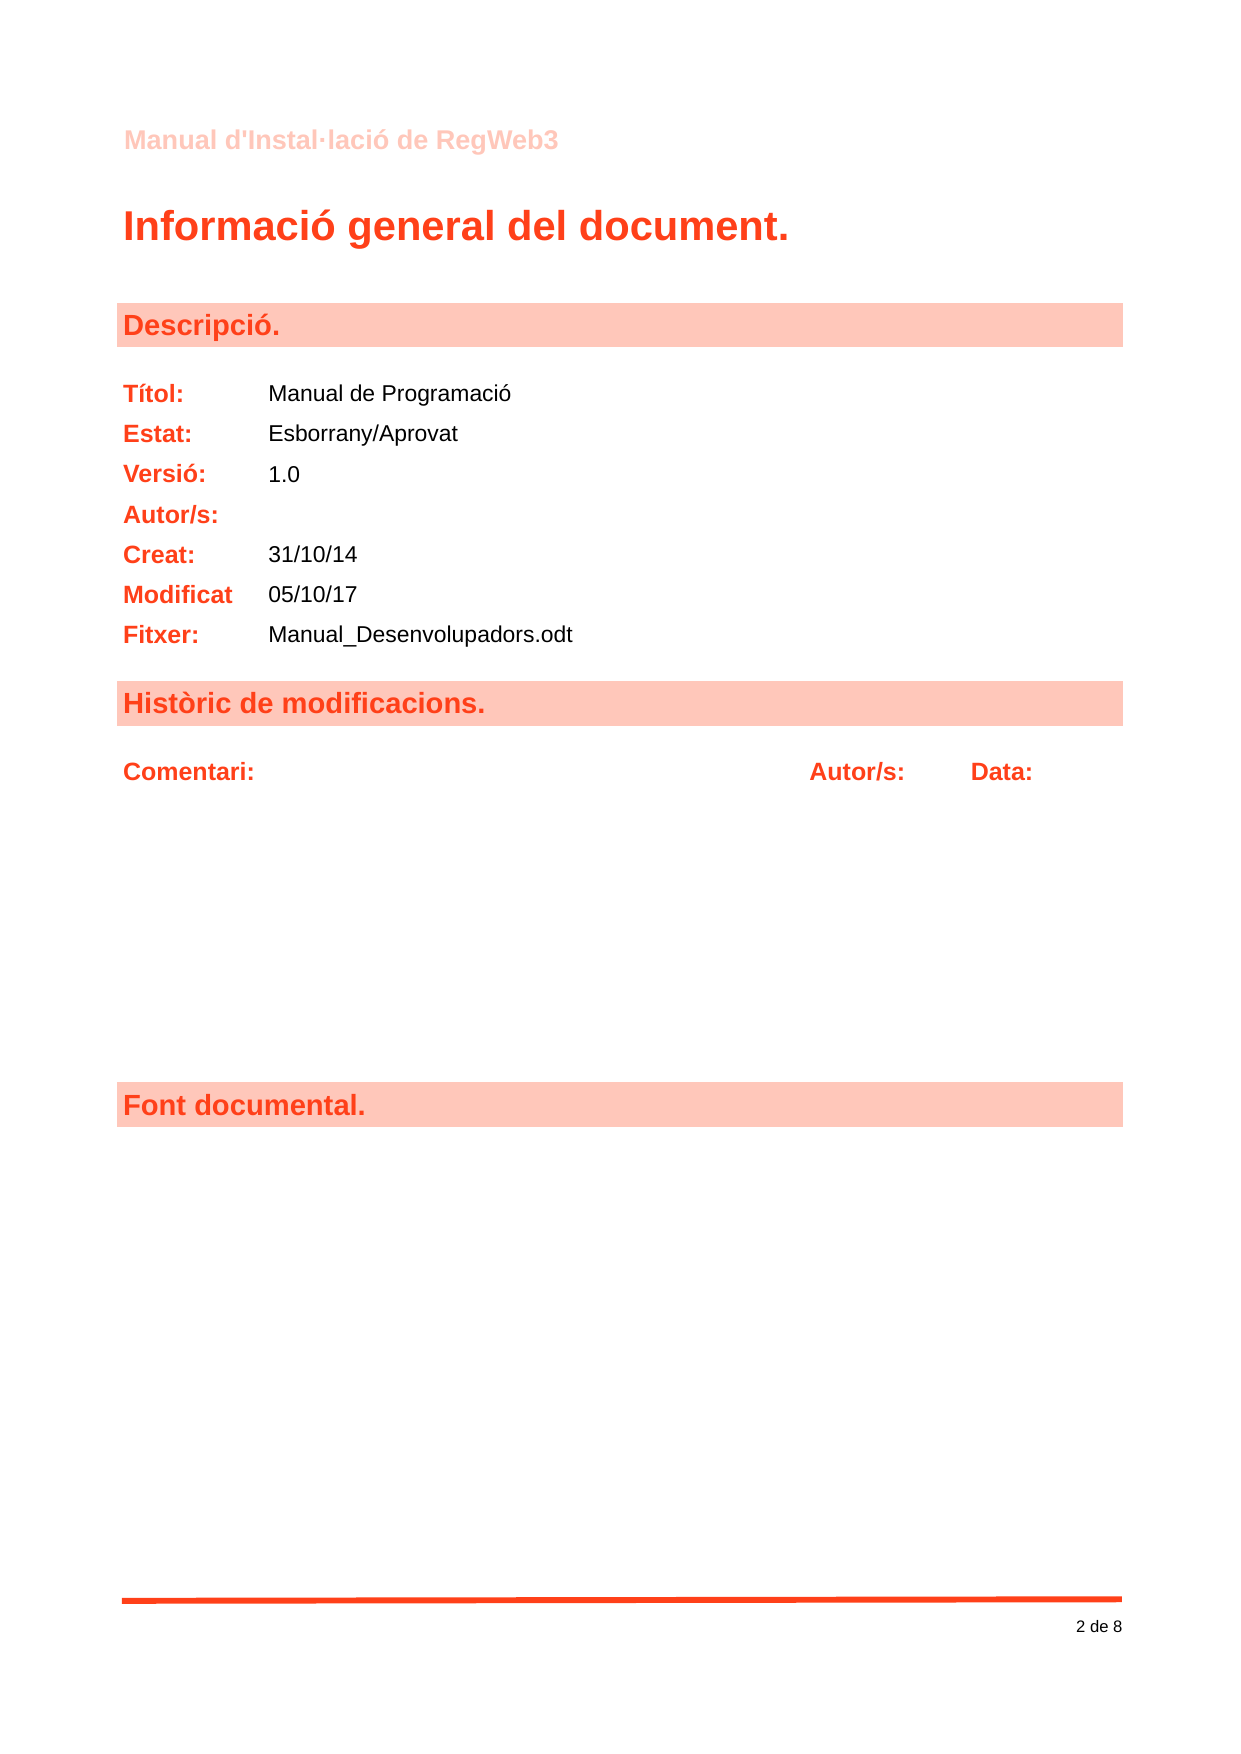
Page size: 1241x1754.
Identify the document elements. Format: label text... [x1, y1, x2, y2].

table_cell Creat: [117, 534, 262, 574]
table_cell Manual_Desenvolupadors.odt [262, 615, 1123, 655]
table_cell Títol: [117, 373, 262, 413]
table_cell Descripció. [117, 303, 1123, 347]
table_cell [803, 981, 965, 1018]
table_cell [803, 792, 965, 829]
table_cell [965, 829, 1123, 867]
table_cell Comentari: [117, 751, 803, 792]
table_cell [803, 867, 965, 905]
table_cell [117, 1266, 1123, 1304]
table_cell [117, 829, 803, 867]
table_cell [117, 655, 1123, 681]
table_cell [117, 1229, 1123, 1266]
table_cell [117, 792, 803, 829]
table_cell 31/10/14 [262, 534, 1123, 574]
table_cell Autor/s: [803, 751, 965, 792]
table_cell Històric de modificacions. [117, 681, 1123, 726]
table_cell 1.0 [262, 454, 1123, 494]
table_cell [117, 1127, 1123, 1153]
table_cell Esborrany/Aprovat [262, 414, 1123, 454]
table_cell [965, 981, 1123, 1018]
table_cell Autor/s: [117, 494, 262, 534]
table_cell [965, 905, 1123, 943]
table_cell [117, 1056, 1123, 1082]
table_cell Manual de Programació [262, 373, 1123, 413]
table_cell Modificat [117, 574, 262, 614]
table_header Informació general del document. [117, 195, 1123, 302]
table_cell Estat: [117, 414, 262, 454]
table_cell [965, 943, 1123, 981]
table_cell [117, 726, 1123, 751]
table_cell [117, 905, 803, 943]
table_cell Versió: [117, 454, 262, 494]
table_cell [117, 1019, 803, 1056]
table_cell 05/10/17 [262, 574, 1123, 614]
table_cell [965, 867, 1123, 905]
table_cell [803, 905, 965, 943]
table_cell [803, 1019, 965, 1056]
table_cell [965, 1019, 1123, 1056]
table_cell [262, 494, 1123, 534]
table_cell [117, 867, 803, 905]
table_cell [803, 943, 965, 981]
table_cell Data: [965, 751, 1123, 792]
table_cell [117, 943, 803, 981]
table_cell [965, 792, 1123, 829]
table_cell [117, 348, 1123, 373]
table_cell Fitxer: [117, 615, 262, 655]
table_cell [117, 1153, 1123, 1191]
table_cell [803, 829, 965, 867]
table_cell [117, 981, 803, 1018]
table_cell [117, 1191, 1123, 1228]
table_cell Font documental. [117, 1082, 1123, 1127]
